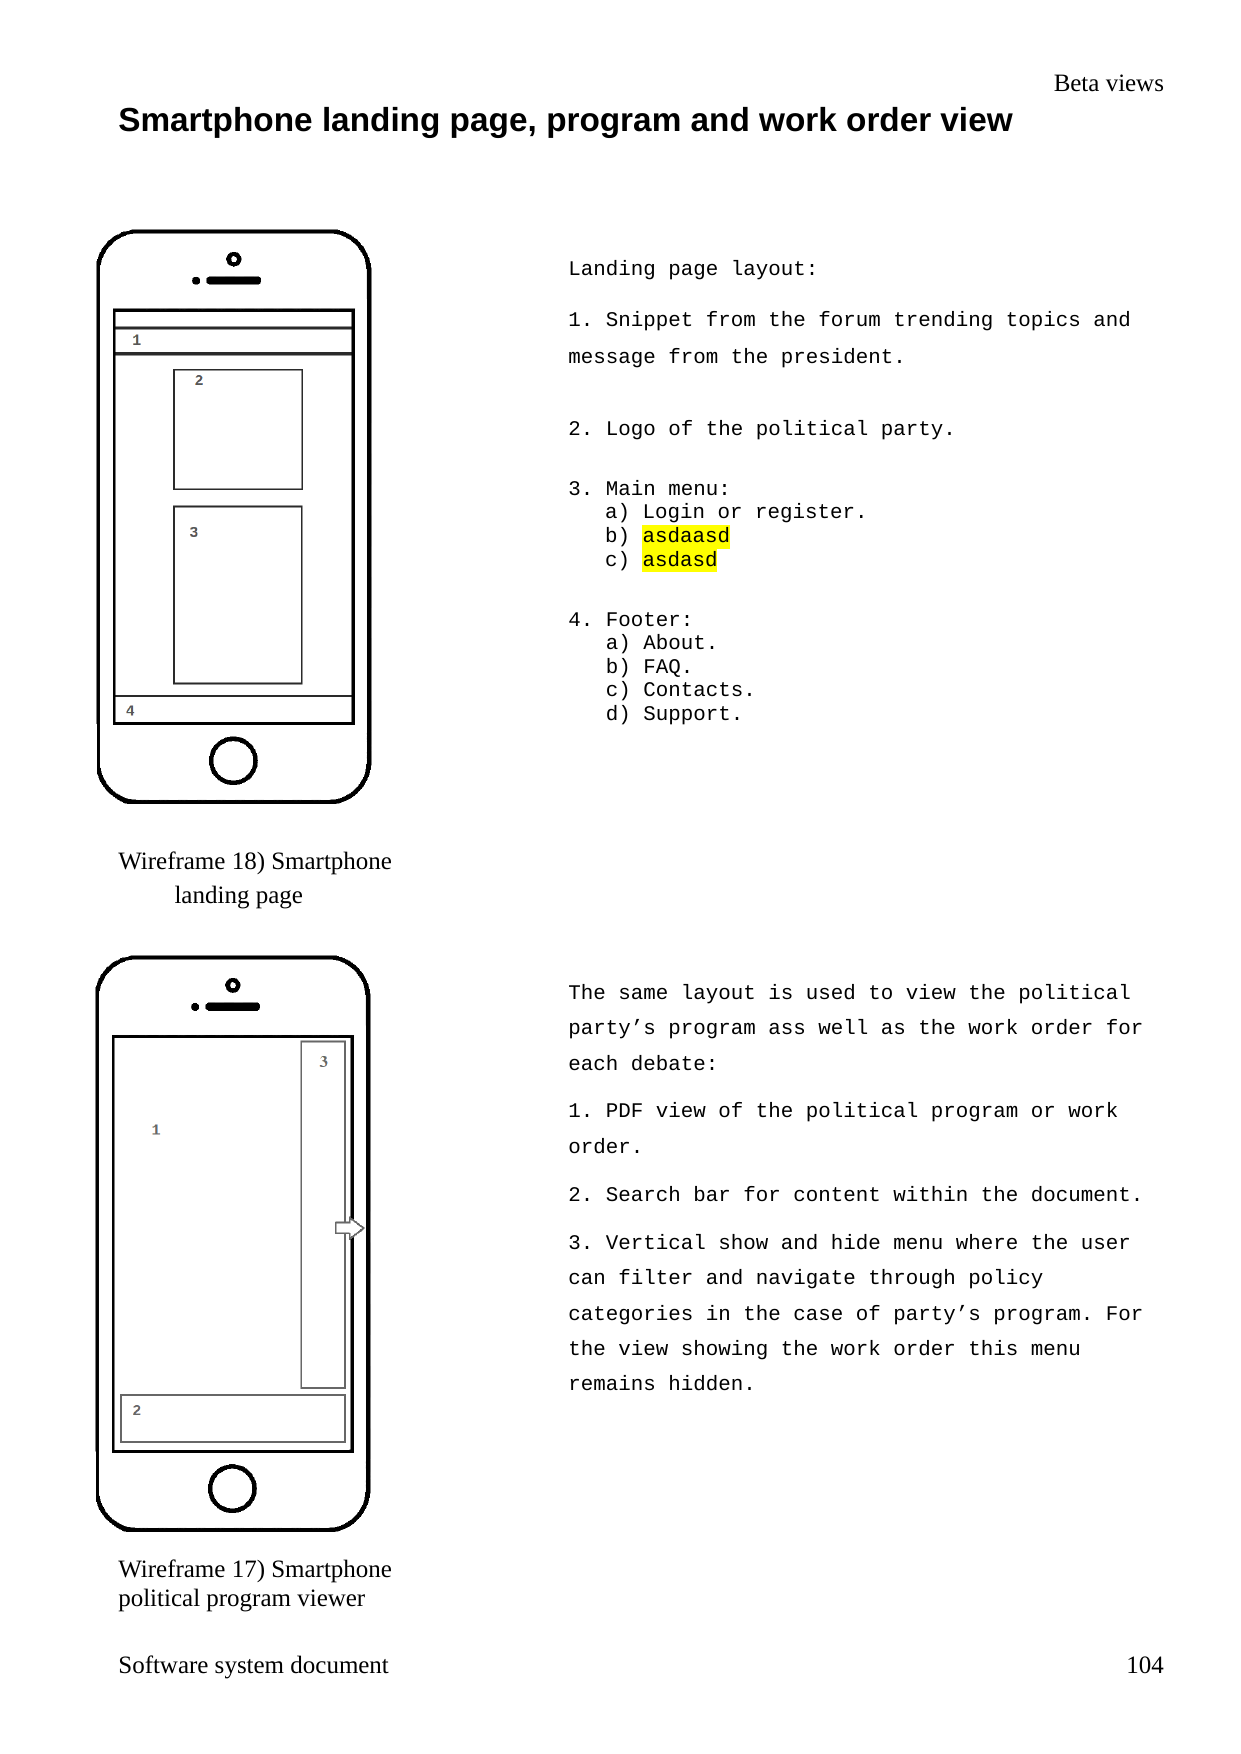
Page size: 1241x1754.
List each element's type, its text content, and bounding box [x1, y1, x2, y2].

text political program viewer [118, 1583, 1164, 1612]
text 1. PDF view of the political program or work order. [379, 1089, 1164, 1160]
text 4. Footer: [380, 608, 1164, 632]
list Contacts. [606, 679, 1164, 703]
list Login or register. [380, 501, 1164, 525]
text 1. Snippet from the forum trending topics and [380, 295, 1164, 333]
text landing page [118, 875, 1164, 910]
picture [84, 221, 380, 812]
list About. [606, 632, 1164, 656]
text 2. Logo of the political party. [380, 418, 1164, 442]
text Smartphone landing page, program and work order view [118, 103, 1164, 138]
list Support. [606, 703, 1164, 727]
text message from the president. [380, 346, 1164, 369]
text 3. Main menu: [380, 478, 1164, 501]
text Wireframe 17) Smartphone [118, 1554, 1164, 1583]
text Landing page layout: [380, 247, 1164, 282]
text The same layout is used to view the political party’s program ass well as the work order for each debate: [379, 971, 1164, 1077]
text 3. Vertical show and hide menu where the user can filter and navigate through policy categories in the case of party’s program. For the view showing the work order this menu remains hidden. [379, 1221, 1164, 1398]
list FAQ. [606, 656, 1164, 679]
list asdasd [380, 549, 1164, 572]
text Wireframe 18) Smartphone [118, 846, 1164, 875]
text 2. Search bar for content within the document. [379, 1173, 1164, 1208]
list asdaasd [380, 525, 1164, 549]
